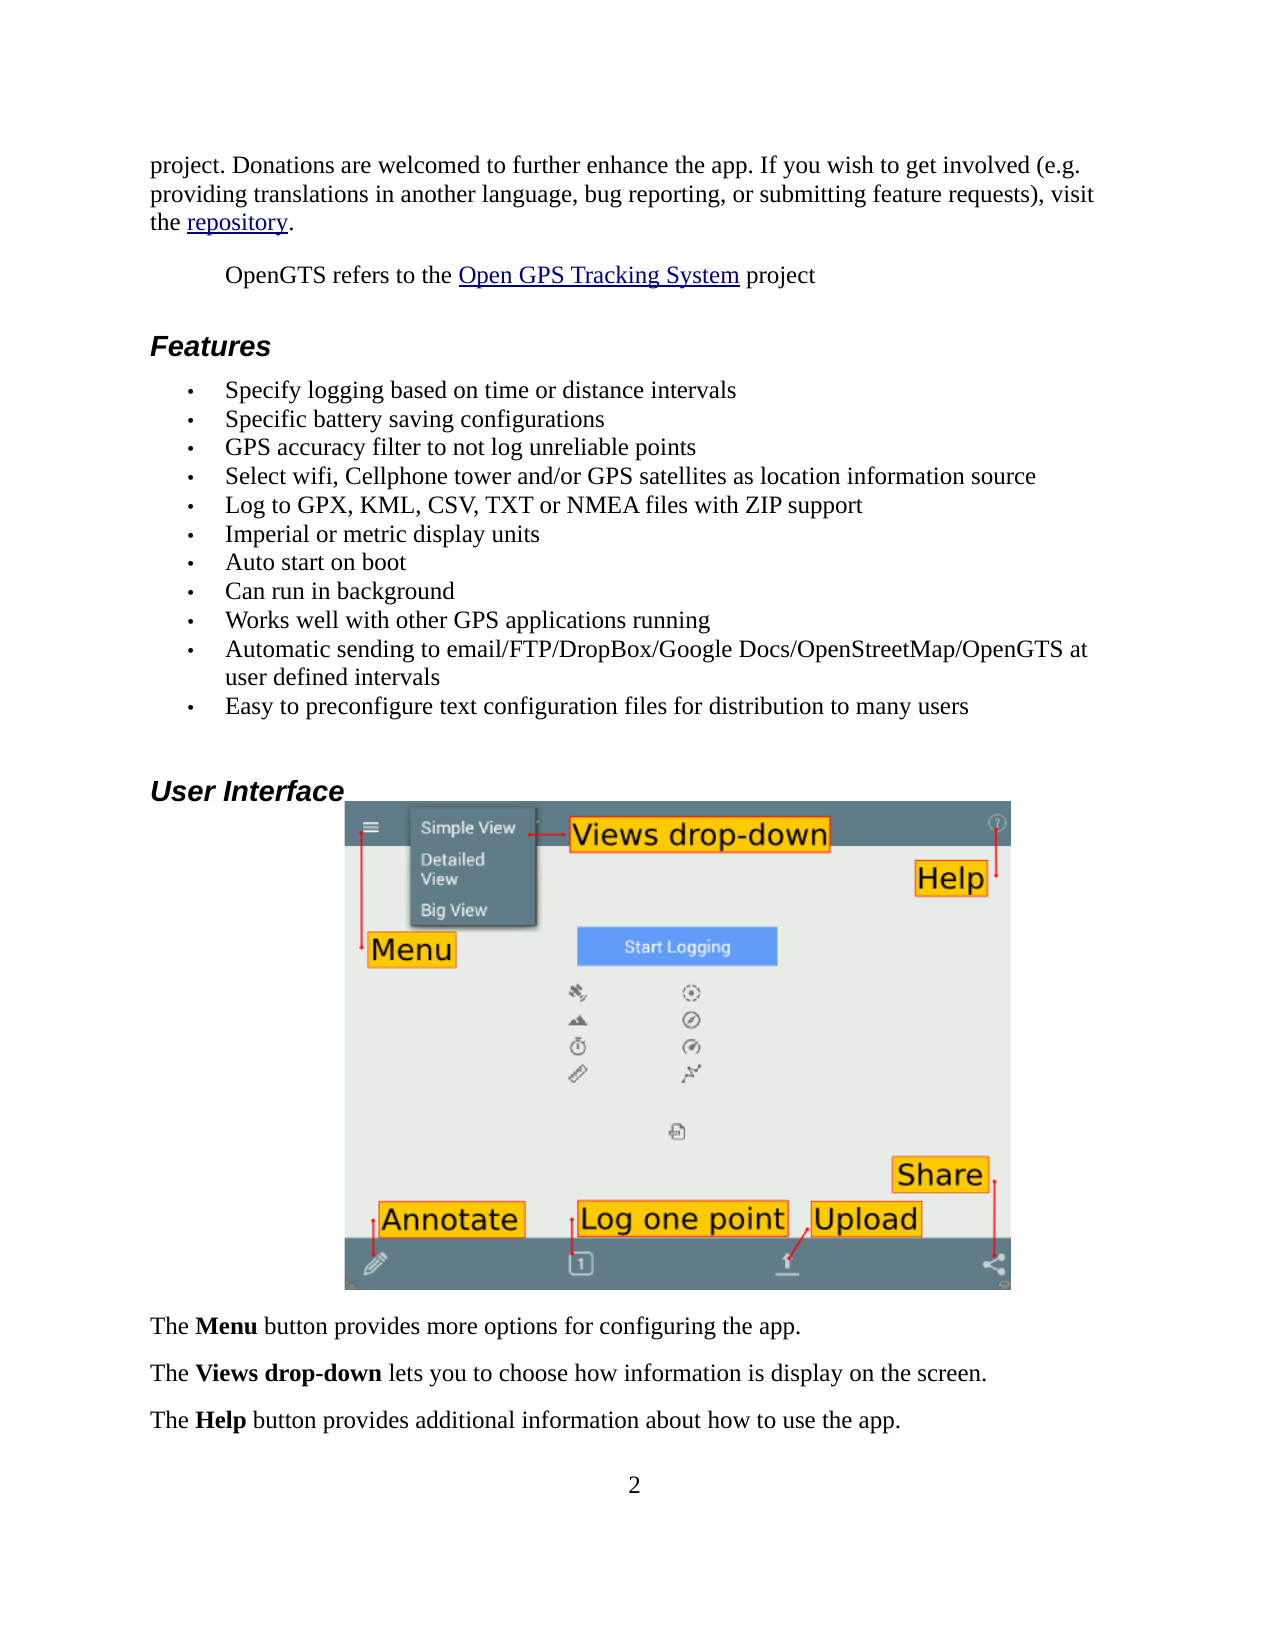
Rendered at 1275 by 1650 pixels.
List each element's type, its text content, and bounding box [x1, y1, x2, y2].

list Easy to preconfigure text configuration files for distribution to many users [187, 691, 1125, 720]
text OpenGTS refers to the Open GPS Tracking System project [225, 260, 1125, 289]
text The Views drop-down lets you to choose how information is display on the screen. [150, 1358, 1125, 1387]
text project. Donations are welcomed to further enhance the app. If you wish to get involved (e.g. providing translations in another language, bug reporting, or submitting feature requests), visit the repository. [150, 150, 1125, 236]
subtitle User Interface [150, 774, 1125, 801]
list Automatic sending to email/FTP/DropBox/Google Docs/OpenStreetMap/OpenGTS at user defined intervals [187, 634, 1125, 691]
subtitle Features [150, 329, 1125, 362]
list Specify logging based on time or distance intervals [187, 375, 1125, 404]
list Specific battery saving configurations [187, 404, 1125, 432]
text The Menu button provides more options for configuring the app. [150, 1311, 1125, 1340]
list Select wifi, Cellphone tower and/or GPS satellites as location information source [187, 461, 1125, 490]
list Auto start on boot [187, 547, 1125, 576]
list Log to GPX, KML, CSV, TXT or NMEA files with ZIP support [187, 490, 1125, 519]
list GPS accuracy filter to not log unreliable points [187, 432, 1125, 461]
picture [344, 801, 1011, 1290]
list Imperial or metric display units [187, 519, 1125, 547]
list Can run in background [187, 576, 1125, 605]
text The Help button provides additional information about how to use the app. [150, 1405, 1125, 1433]
list Works well with other GPS applications running [187, 605, 1125, 634]
